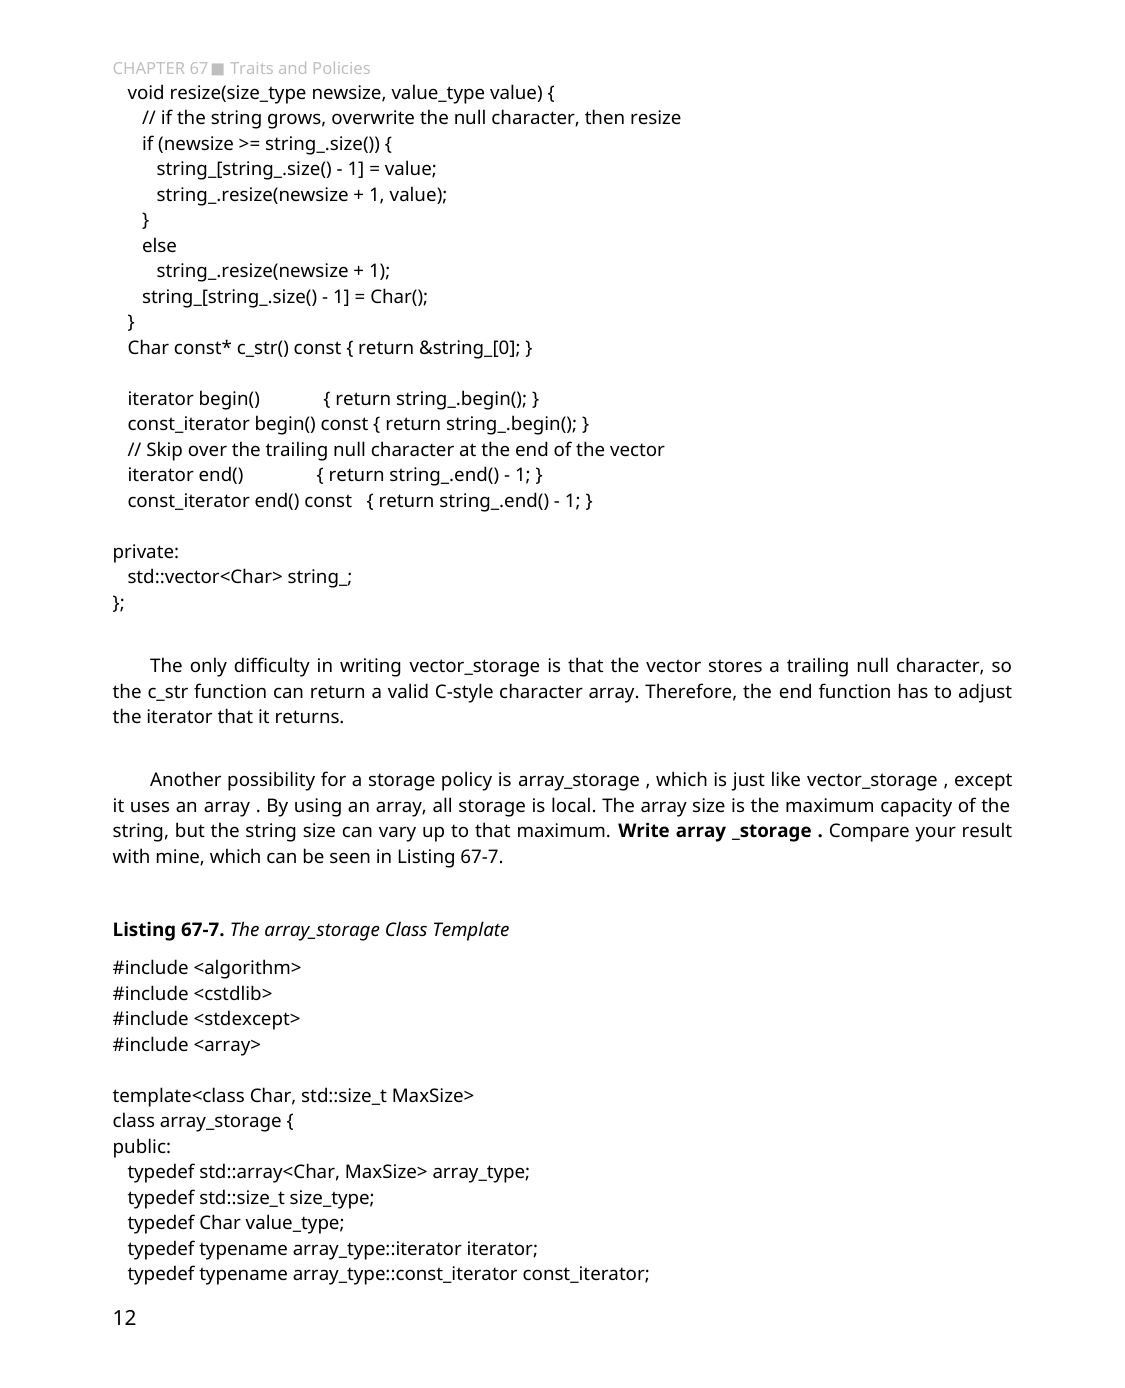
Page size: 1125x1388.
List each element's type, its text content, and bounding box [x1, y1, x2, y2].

text // if the string grows, overwrite the null character, then resize [112, 104, 1012, 130]
text #include <stdexcept> [112, 1006, 1012, 1031]
text else [112, 232, 1012, 258]
text private: [112, 538, 1012, 564]
text class array_storage { [112, 1108, 1012, 1133]
text typedef Char value_type; [112, 1210, 1012, 1235]
text #include <array> [112, 1031, 1012, 1057]
text const_iterator end() const { return string_.end() - 1; } [112, 487, 1012, 513]
text } [112, 309, 1012, 334]
text iterator begin() { return string_.begin(); } [112, 385, 1012, 411]
text Another possibility for a storage policy is array_storage , which is just like vector_storage , except it uses an array . By using an array, all storage is local. The array size is the maximum capacity of the string, but the string size can vary up to that maximum. Write array _storage . Compare your result with mine, which can be seen in Listing 67-7. [112, 766, 1012, 868]
text string_[string_.size() - 1] = value; [112, 156, 1012, 181]
text typedef std::size_t size_type; [112, 1184, 1012, 1210]
text Listing 67-7. The array_storage Class Template [112, 916, 1012, 942]
text } [112, 207, 1012, 232]
text typedef typename array_type::const_iterator const_iterator; [112, 1261, 1012, 1286]
text #include <algorithm> [112, 954, 1012, 980]
text std::vector<Char> string_; [112, 564, 1012, 589]
text #include <cstdlib> [112, 980, 1012, 1006]
text string_[string_.size() - 1] = Char(); [112, 283, 1012, 309]
text if (newsize >= string_.size()) { [112, 130, 1012, 156]
text The only difficulty in writing vector_storage is that the vector stores a trailing null character, so the c_str function can return a valid C-style character array. Therefore, the end function has to adjust the iterator that it returns. [112, 652, 1012, 729]
text typedef std::array<Char, MaxSize> array_type; [112, 1159, 1012, 1184]
text public: [112, 1133, 1012, 1159]
text Char const* c_str() const { return &string_[0]; } [112, 334, 1012, 360]
text typedef typename array_type::iterator iterator; [112, 1235, 1012, 1261]
text // Skip over the trailing null character at the end of the vector [112, 436, 1012, 462]
text }; [112, 589, 1012, 615]
text iterator end() { return string_.end() - 1; } [112, 462, 1012, 487]
text const_iterator begin() const { return string_.begin(); } [112, 411, 1012, 436]
text string_.resize(newsize + 1); [112, 258, 1012, 283]
text void resize(size_type newsize, value_type value) { [112, 79, 1012, 104]
text string_.resize(newsize + 1, value); [112, 181, 1012, 207]
text template<class Char, std::size_t MaxSize> [112, 1082, 1012, 1108]
